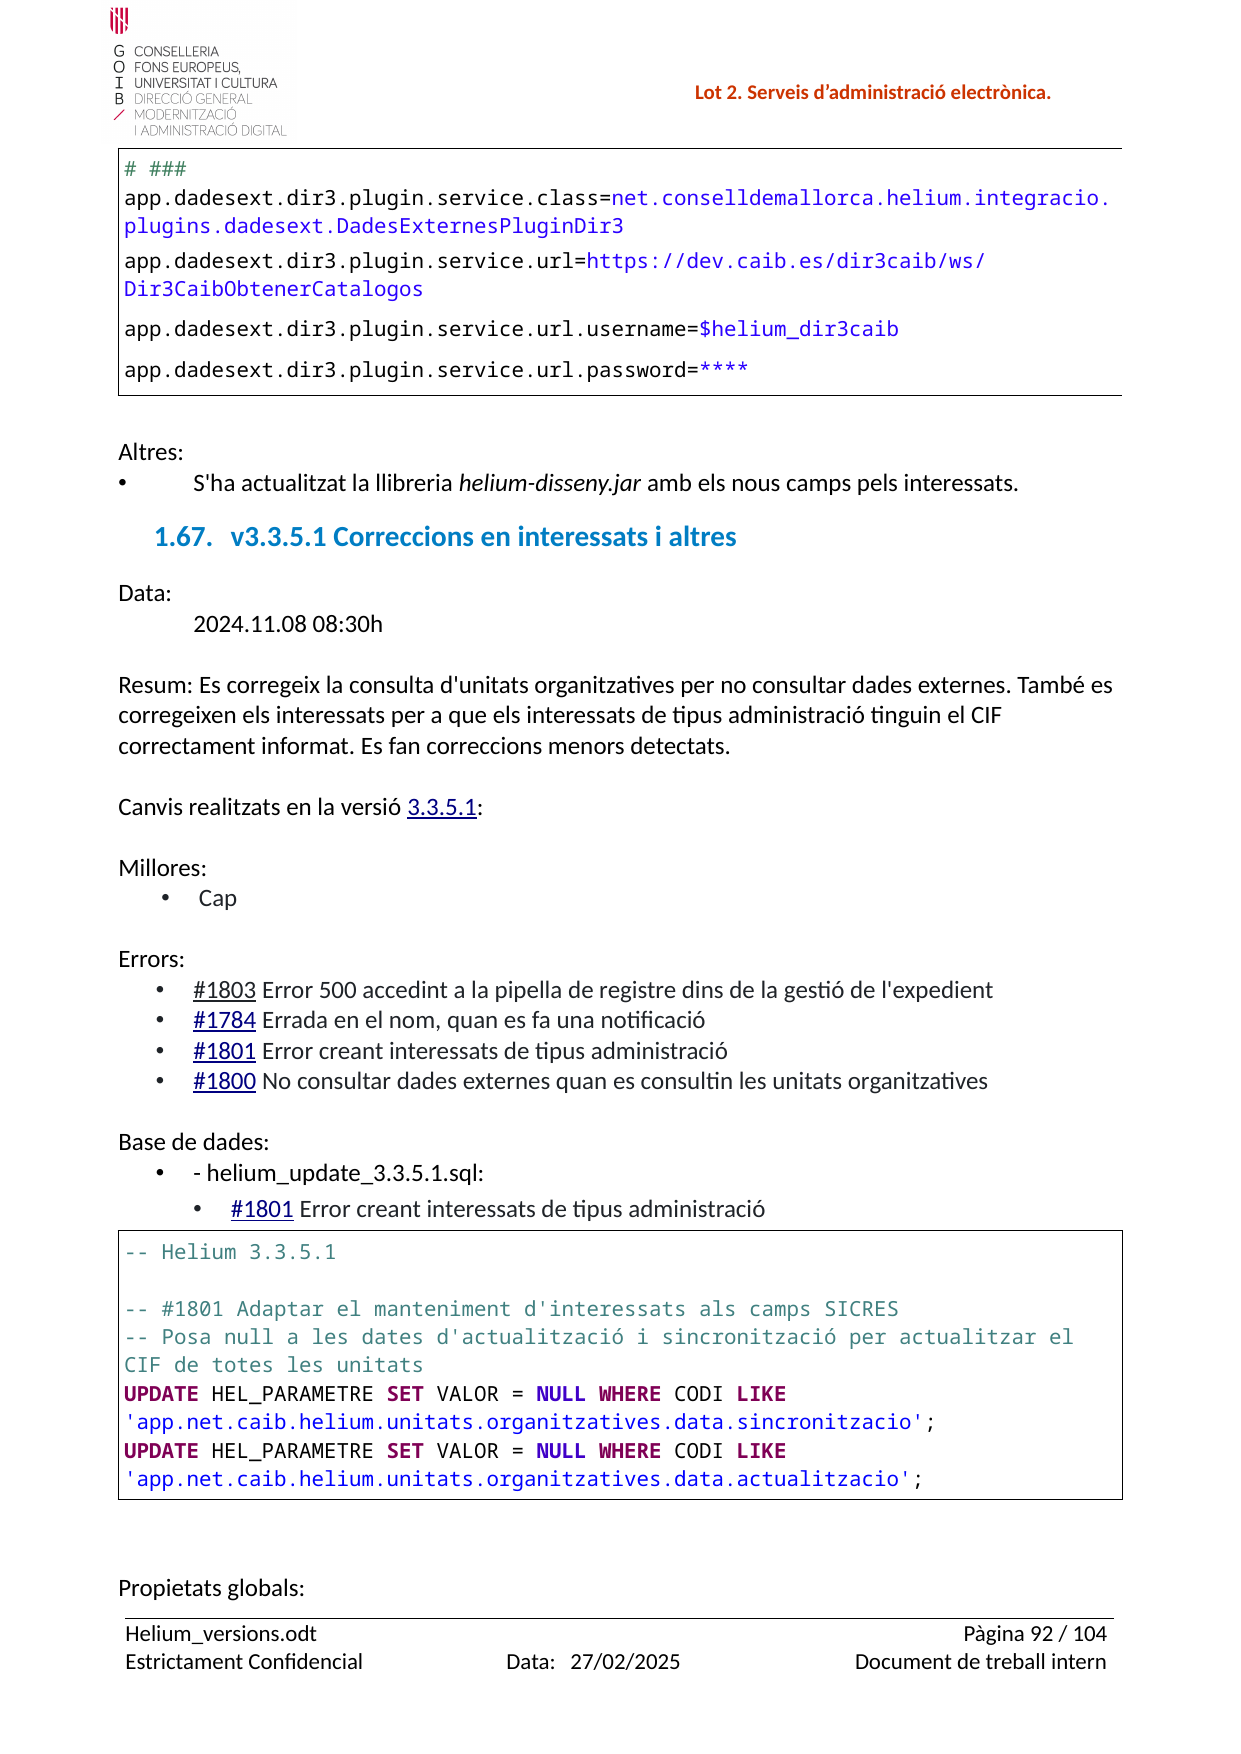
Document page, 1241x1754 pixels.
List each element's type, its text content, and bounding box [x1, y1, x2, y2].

text Data: [118, 577, 1122, 608]
list S'ha actualitzat la llibreria helium-disseny.jar amb els nous camps pels interessats. [118, 467, 1122, 497]
text Millores: [118, 852, 1122, 882]
list #1801 Error creant interessats de tipus administració [193, 1193, 1122, 1224]
list - helium_update_3.3.5.1.sql: [156, 1157, 1122, 1188]
text Canvis realitzats en la versió 3.3.5.1: [118, 791, 1122, 821]
text 2024.11.08 08:30h [118, 608, 1122, 638]
text Altres: [118, 436, 1122, 467]
list #1784 Errada en el nom, quan es fa una notificació [156, 1004, 1122, 1035]
table_header # ### app.dadesext.dir3.plugin.service.class=net.conselldemallorca.helium.integracio.plugins.dadesext.DadesExternesPluginDir3 app.dadesext.dir3.plugin.service.url=https://dev.caib.es/dir3caib/ws/Dir3CaibObtenerCatalogos app.dadesext.dir3.plugin.service.url.username=$helium_dir3caib app.dadesext.dir3.plugin.service.url.password=**** [119, 149, 1122, 395]
text Errors: [118, 943, 1122, 974]
table_header -- Helium 3.3.5.1 -- #1801 Adaptar el manteniment d'interessats als camps SICRES -- Posa null a les dates d'actualització i sincronització per actualitzar el CIF de totes les unitats UPDATE HEL_PARAMETRE SET VALOR = NULL WHERE CODI LIKE 'app.net.caib.helium.unitats.organitzatives.data.sincronitzacio'; UPDATE HEL_PARAMETRE SET VALOR = NULL WHERE CODI LIKE 'app.net.caib.helium.unitats.organitzatives.data.actualitzacio'; [119, 1231, 1122, 1498]
list #1800 No consultar dades externes quan es consultin les unitats organitzatives [156, 1066, 1122, 1096]
picture [100, 0, 297, 144]
list Cap [161, 882, 1122, 913]
text Propietats globals: [118, 1572, 1122, 1603]
text Resum: Es corregeix la consulta d'unitats organitzatives per no consultar dades externes. També es corregeixen els interessats per a que els interessats de tipus administració tinguin el CIF correctament informat. Es fan correccions menors detectats. [118, 669, 1122, 760]
list #1803 Error 500 accedint a la pipella de registre dins de la gestió de l'expedient [156, 974, 1122, 1004]
subtitle v3.3.5.1 Correccions en interessats i altres [153, 518, 1122, 553]
text Base de dades: [118, 1127, 1122, 1157]
list #1801 Error creant interessats de tipus administració [156, 1035, 1122, 1066]
